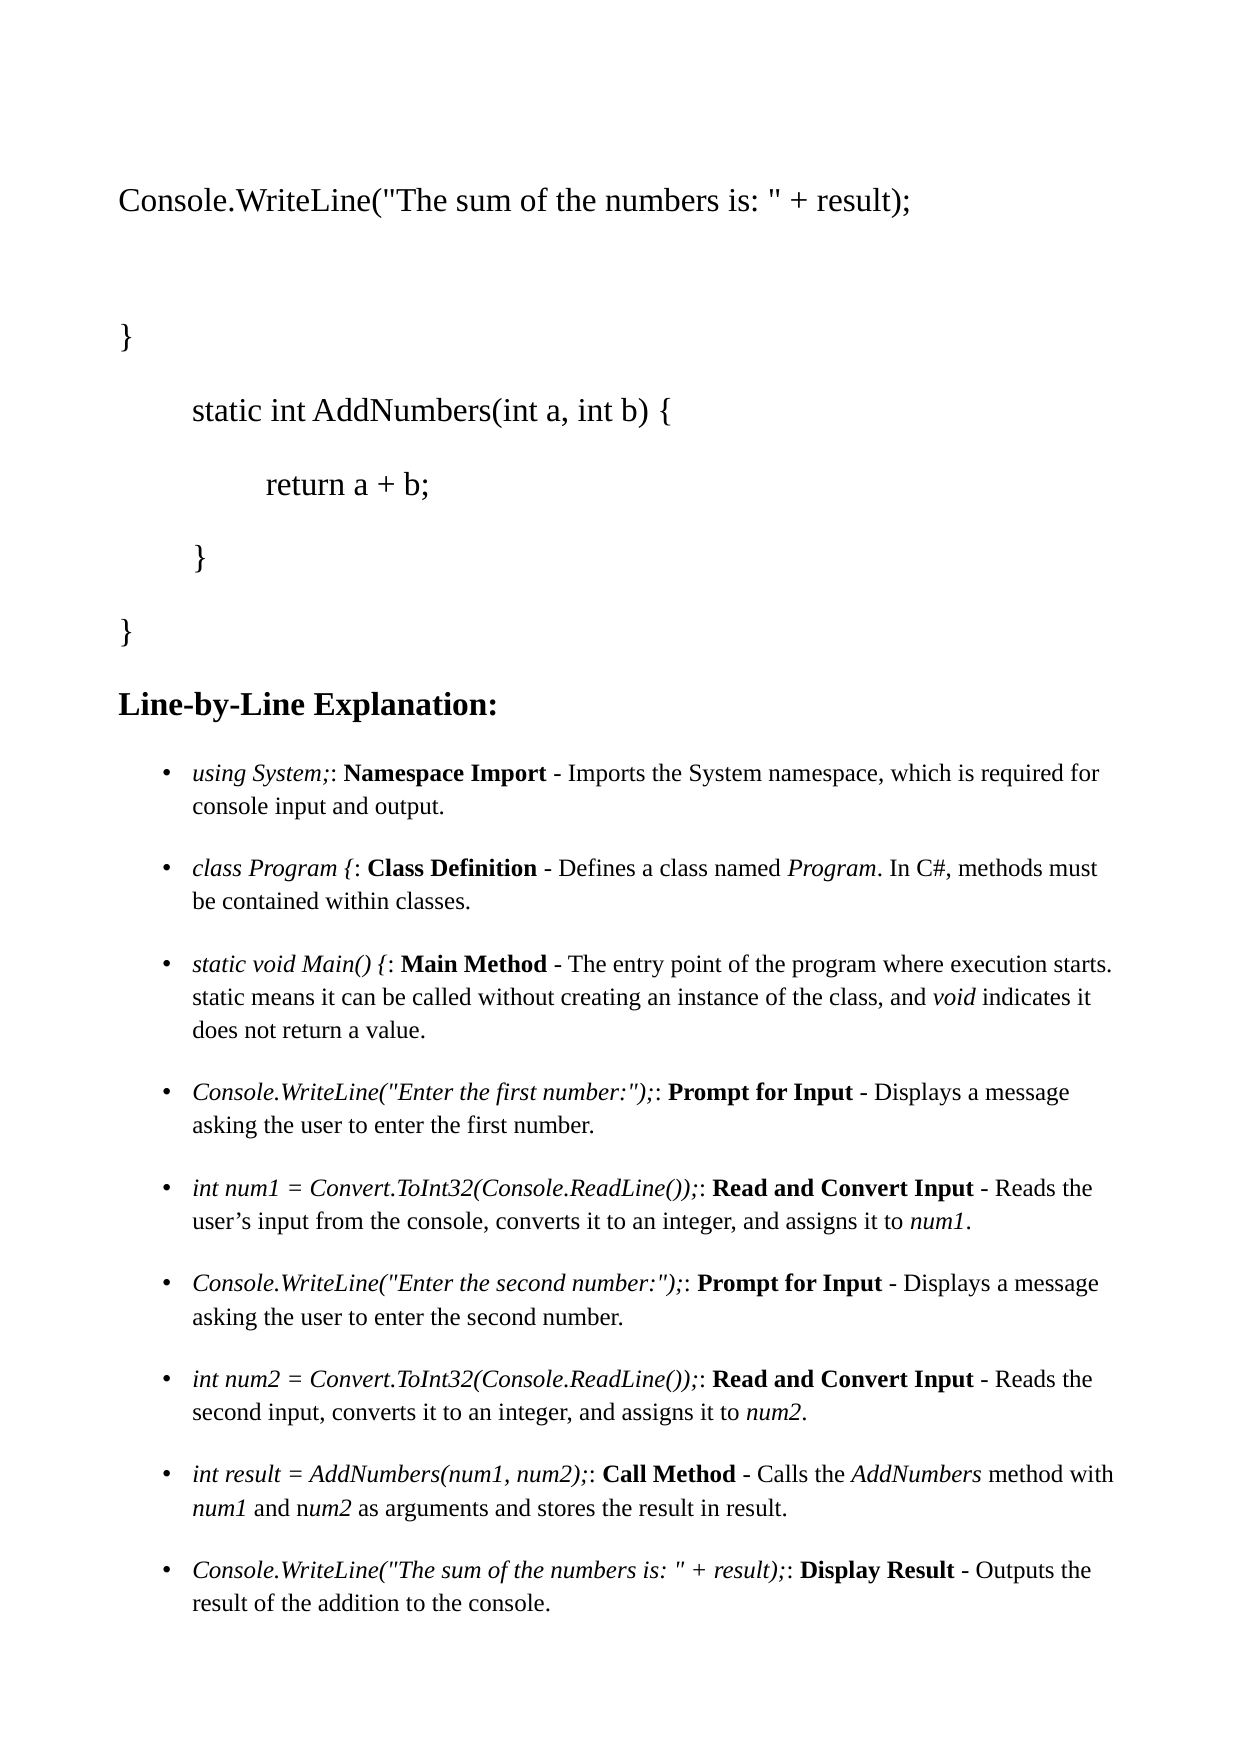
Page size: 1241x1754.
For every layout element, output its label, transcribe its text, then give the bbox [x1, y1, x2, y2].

list Console.WriteLine("Enter the first number:");: Prompt for Input - Displays a message asking the user to enter the first number. [162, 1077, 1122, 1139]
list Console.WriteLine("The sum of the numbers is: " + result);: Display Result - Outputs the result of the addition to the console. [162, 1555, 1122, 1617]
text } [118, 537, 1122, 576]
list int result = AddNumbers(num1, num2);: Call Method - Calls the AddNumbers method with num1 and num2 as arguments and stores the result in result. [162, 1459, 1122, 1521]
text } [118, 317, 1122, 355]
list using System;: Namespace Import - Imports the System namespace, which is required for console input and output. [162, 758, 1122, 820]
text Line-by-Line Explanation: [118, 684, 1122, 723]
text return a + b; [118, 464, 1122, 502]
list static void Main() {: Main Method - The entry point of the program where execution starts. static means it can be called without creating an instance of the class, and void indicates it does not return a value. [162, 949, 1122, 1044]
list int num1 = Convert.ToInt32(Console.ReadLine());: Read and Convert Input - Reads the user’s input from the console, converts it to an integer, and assigns it to num1. [162, 1173, 1122, 1235]
list Console.WriteLine("Enter the second number:");: Prompt for Input - Displays a message asking the user to enter the second number. [162, 1268, 1122, 1330]
text } [118, 611, 1122, 649]
text static int AddNumbers(int a, int b) { [118, 390, 1122, 428]
list class Program {: Class Definition - Defines a class named Program. In C#, methods must be contained within classes. [162, 853, 1122, 915]
text Console.WriteLine("The sum of the numbers is: " + result); [118, 181, 1122, 219]
list int num2 = Convert.ToInt32(Console.ReadLine());: Read and Convert Input - Reads the second input, converts it to an integer, and assigns it to num2. [162, 1364, 1122, 1426]
